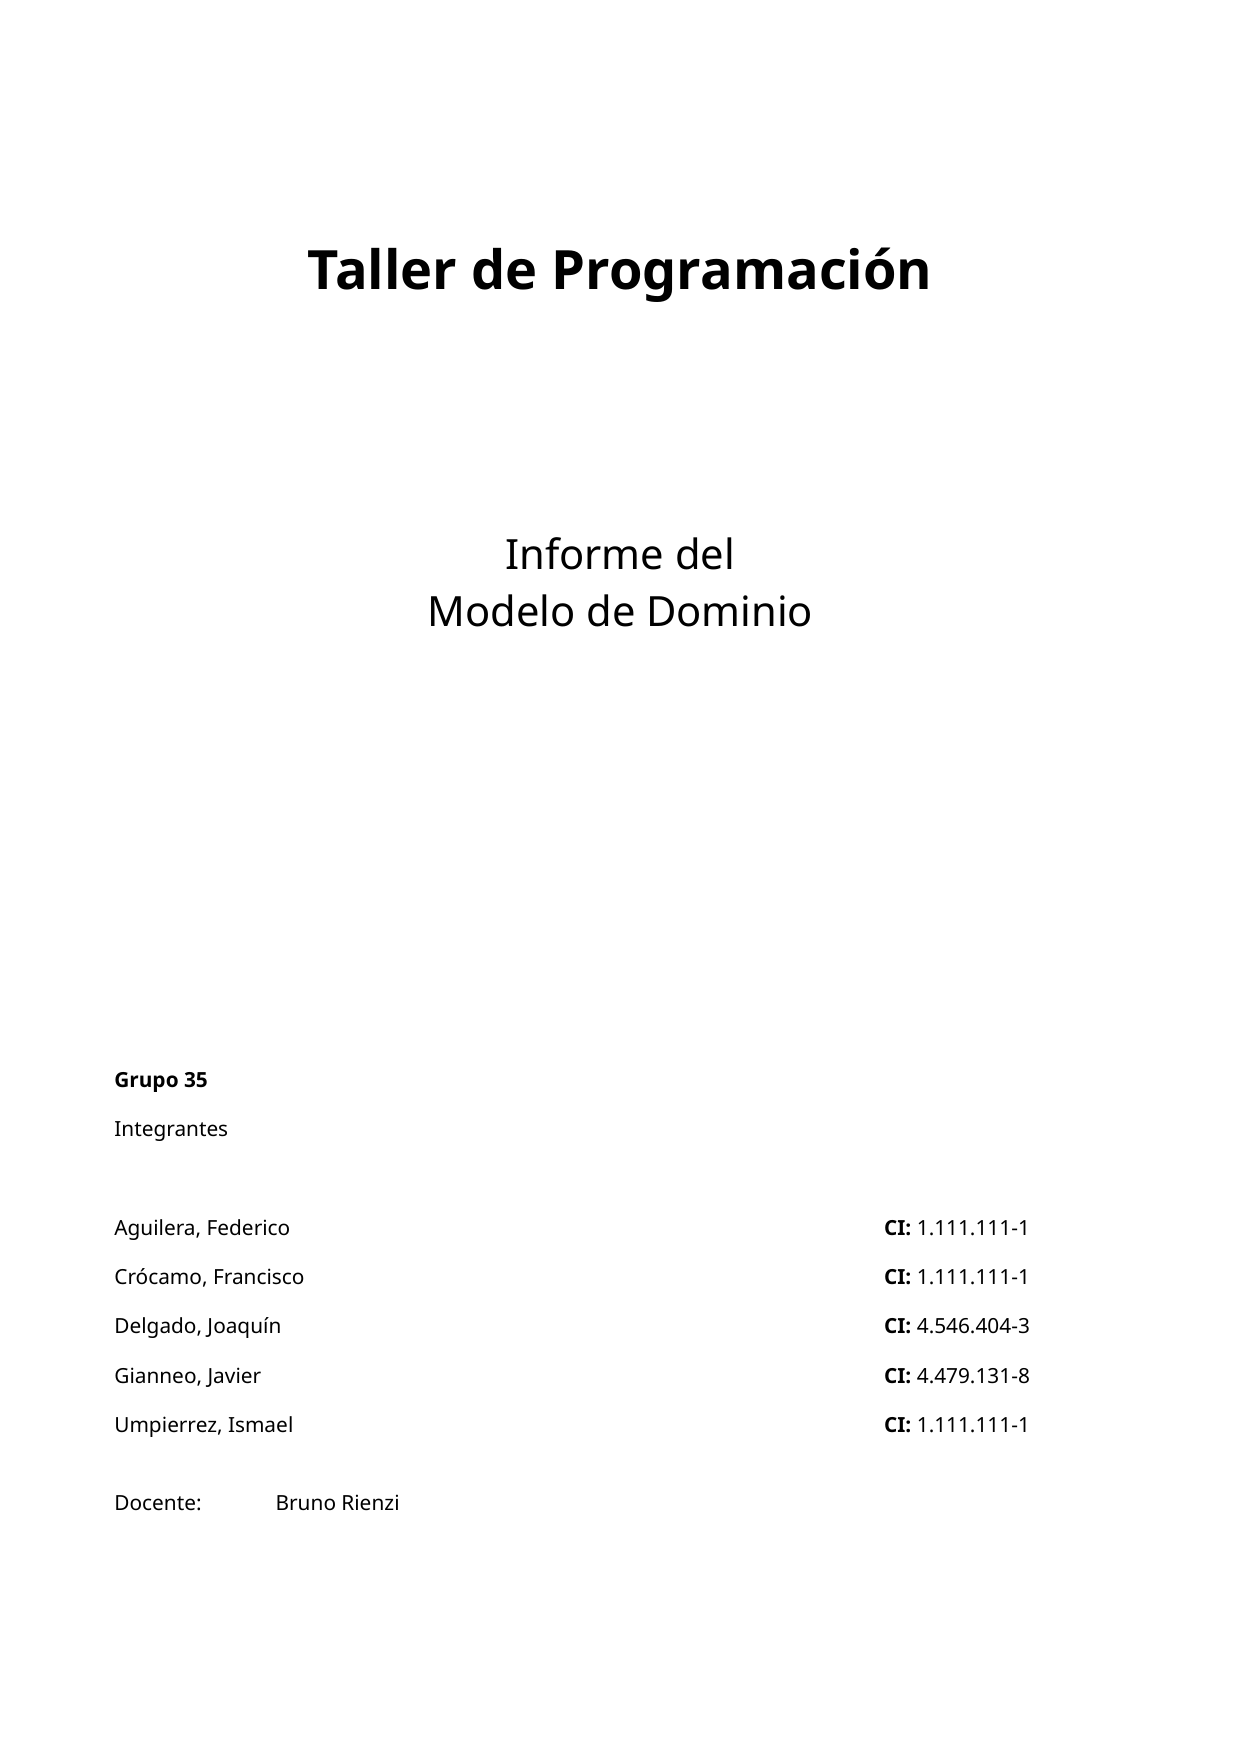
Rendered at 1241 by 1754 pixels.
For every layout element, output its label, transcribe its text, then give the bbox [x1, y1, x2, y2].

table_cell CI: 1.111.111-1 [831, 1263, 1037, 1312]
table_cell Crócamo, Francisco [107, 1263, 831, 1312]
table_cell Delgado, Joaquín [107, 1312, 831, 1361]
table_cell CI: 1.111.111-1 [831, 1410, 1037, 1459]
table_cell Aguilera, Federico [107, 1213, 831, 1262]
table_cell Umpierrez, Ismael [107, 1410, 831, 1459]
table_header Bruno Rienzi [268, 1488, 1037, 1537]
table_cell Integrantes [107, 1115, 831, 1164]
text Modelo de Dominio [118, 582, 1122, 639]
table_header [831, 1164, 1037, 1213]
table_cell CI: 4.546.404-3 [831, 1312, 1037, 1361]
table_header Docente: [107, 1488, 268, 1537]
text Informe del [118, 525, 1122, 582]
table_cell CI: 1.111.111-1 [831, 1213, 1037, 1262]
text Taller de Programación [118, 232, 1122, 306]
table_cell CI: 4.479.131-8 [831, 1361, 1037, 1410]
table_header [107, 1164, 831, 1213]
table_cell Gianneo, Javier [107, 1361, 831, 1410]
table_header Grupo 35 [107, 1065, 831, 1114]
